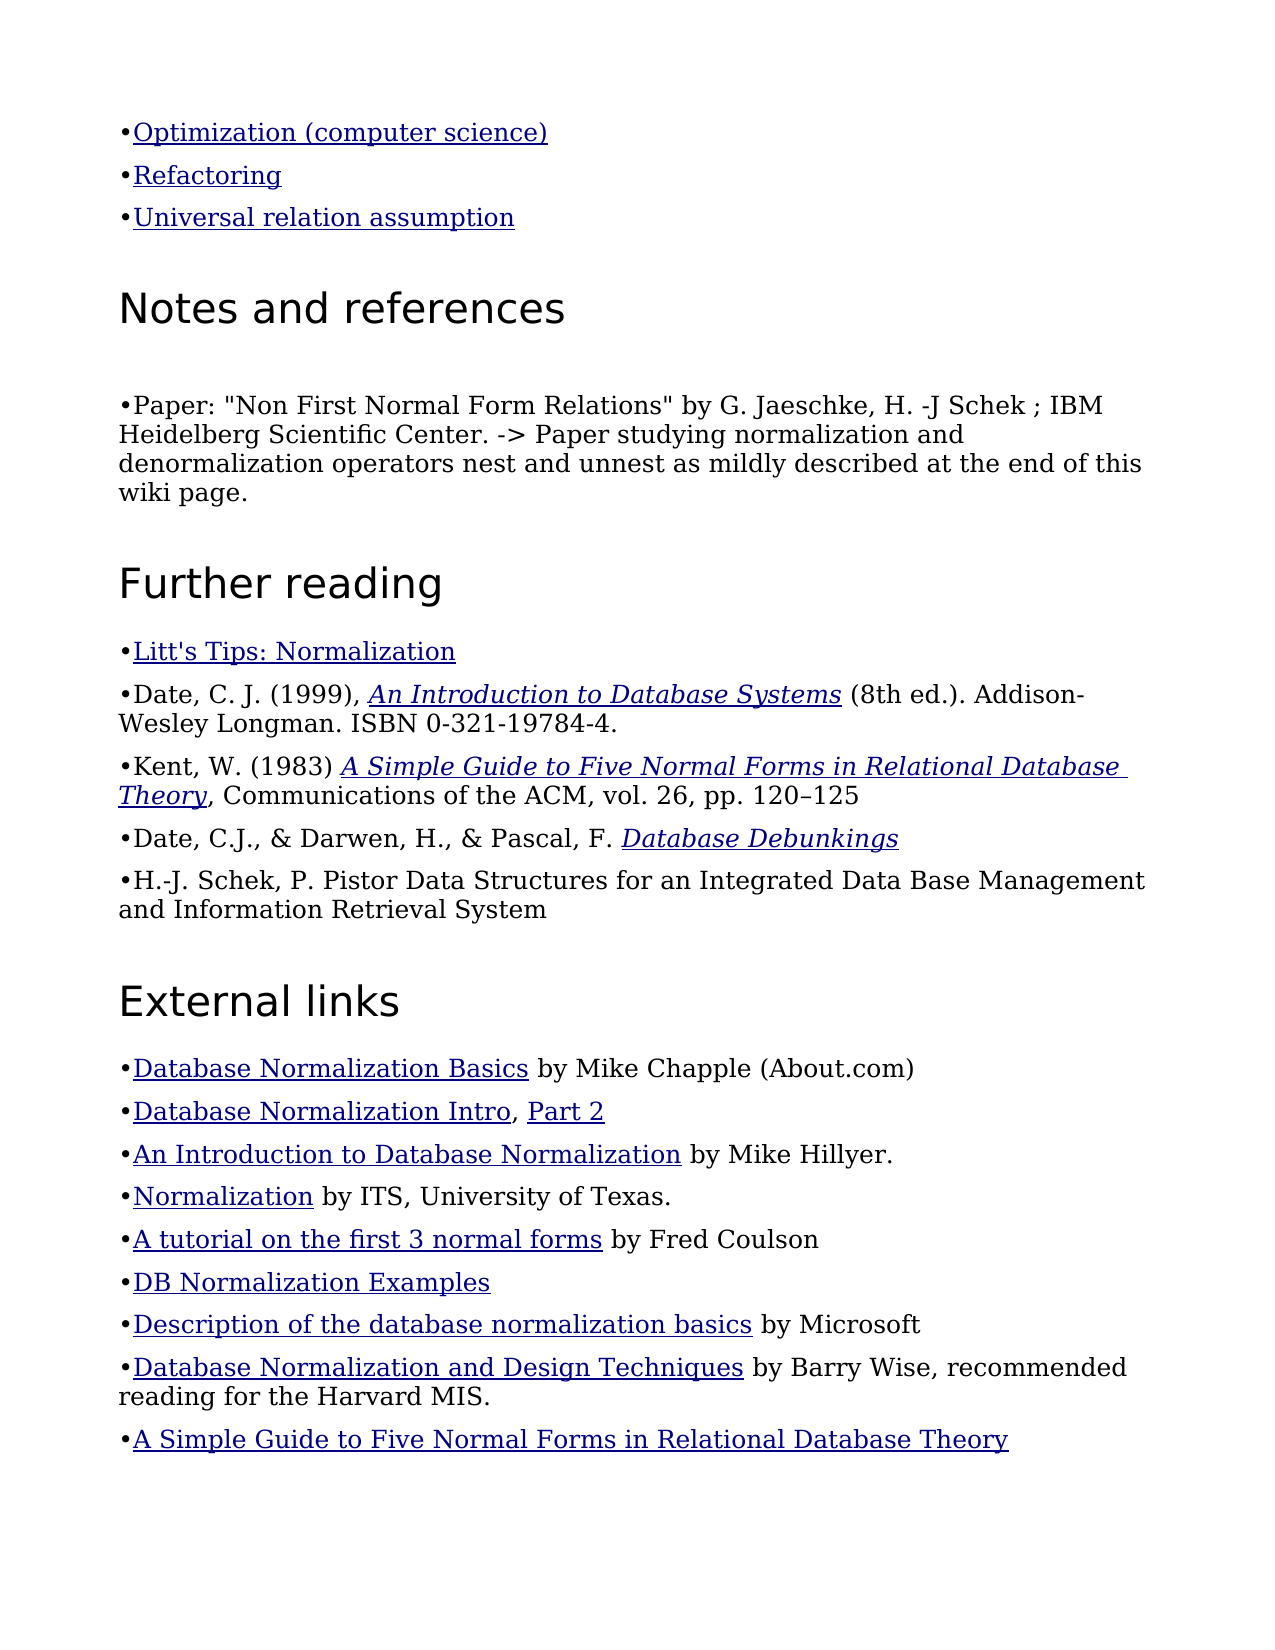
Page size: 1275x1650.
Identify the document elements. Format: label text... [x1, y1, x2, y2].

list Paper: "Non First Normal Form Relations" by G. Jaeschke, H. -J Schek ; IBM Heidelberg Scientific Center. -> Paper studying normalization and denormalization operators nest and unnest as mildly described at the end of this wiki page. [118, 391, 1157, 508]
list Litt's Tips: Normalization [118, 637, 1157, 666]
list A tutorial on the first 3 normal forms by Fred Coulson [118, 1225, 1157, 1254]
list Database Normalization Basics by Mike Chapple (About.com) [118, 1054, 1157, 1083]
list Universal relation assumption [118, 203, 1157, 233]
list H.-J. Schek, P. Pistor Data Structures for an Integrated Data Base Management and Information Retrieval System [118, 866, 1157, 925]
list DB Normalization Examples [118, 1268, 1157, 1297]
list An Introduction to Database Normalization by Mike Hillyer. [118, 1140, 1157, 1169]
subtitle Further reading [118, 560, 1157, 609]
list Description of the database normalization basics by Microsoft [118, 1311, 1157, 1340]
subtitle Notes and references [118, 285, 1157, 334]
list Date, C. J. (1999), An Introduction to Database Systems (8th ed.). Addison-Wesley Longman. ISBN 0-321-19784-4. [118, 680, 1157, 738]
list Optimization (computer science) [118, 118, 1157, 147]
list Database Normalization and Design Techniques by Barry Wise, recommended reading for the Harvard MIS. [118, 1353, 1157, 1412]
list Kent, W. (1983) A Simple Guide to Five Normal Forms in Relational Database Theory, Communications of the ACM, vol. 26, pp. 120–125 [118, 752, 1157, 810]
subtitle External links [118, 977, 1157, 1026]
list Refactoring [118, 161, 1157, 190]
list Normalization by ITS, University of Texas. [118, 1182, 1157, 1212]
list Date, C.J., & Darwen, H., & Pascal, F. Database Debunkings [118, 824, 1157, 853]
list A Simple Guide to Five Normal Forms in Relational Database Theory [118, 1425, 1157, 1454]
list Database Normalization Intro, Part 2 [118, 1097, 1157, 1126]
